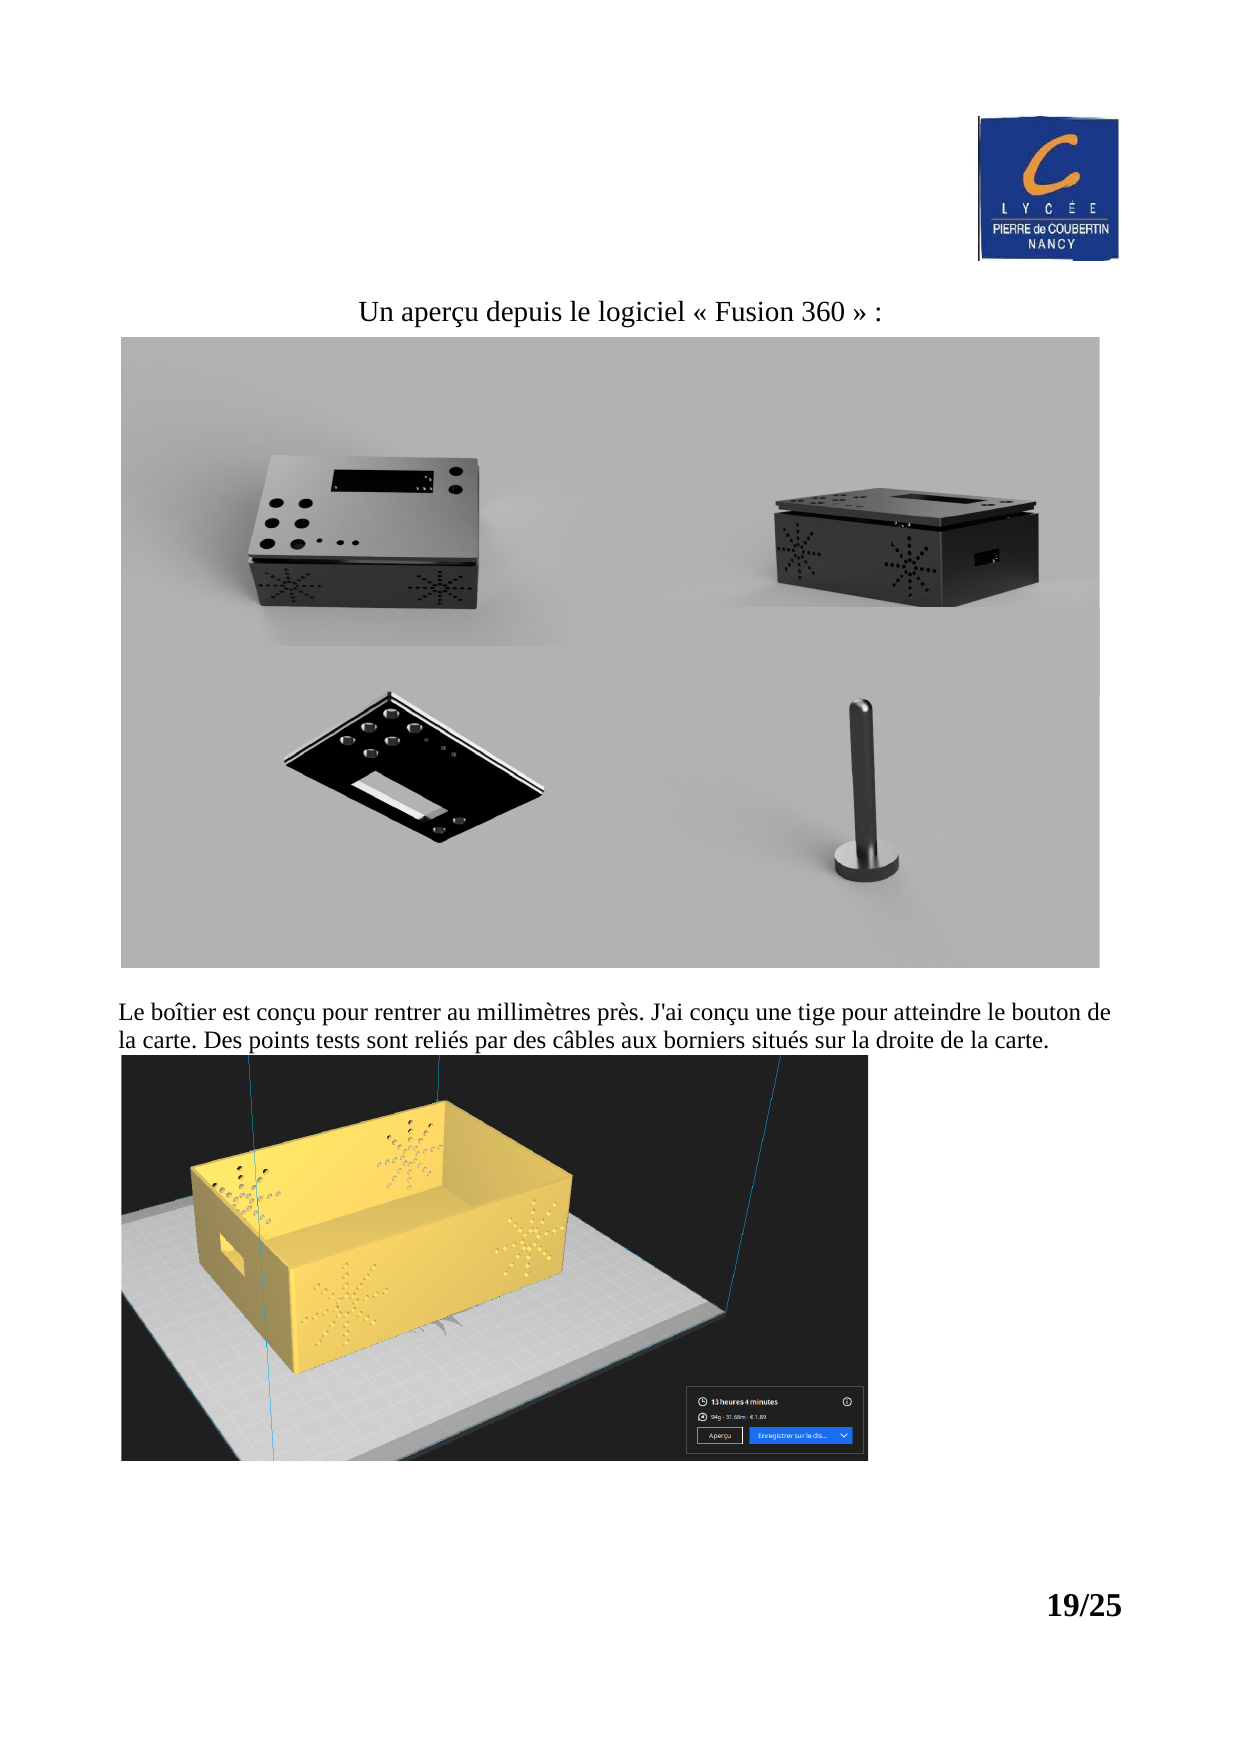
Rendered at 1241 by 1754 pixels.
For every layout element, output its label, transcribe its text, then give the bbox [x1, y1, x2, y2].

text Un aperçu depuis le logiciel « Fusion 360 » : [118, 294, 1122, 328]
text Le boîtier est conçu pour rentrer au millimètres près. J'ai conçu une tige pour atteindre le bouton de la carte. Des points tests sont reliés par des câbles aux borniers situés sur la droite de la carte. [118, 997, 1122, 1054]
picture [121, 337, 1100, 968]
picture [121, 1055, 869, 1461]
picture [975, 116, 1120, 261]
text 19/25 [118, 1586, 1122, 1624]
